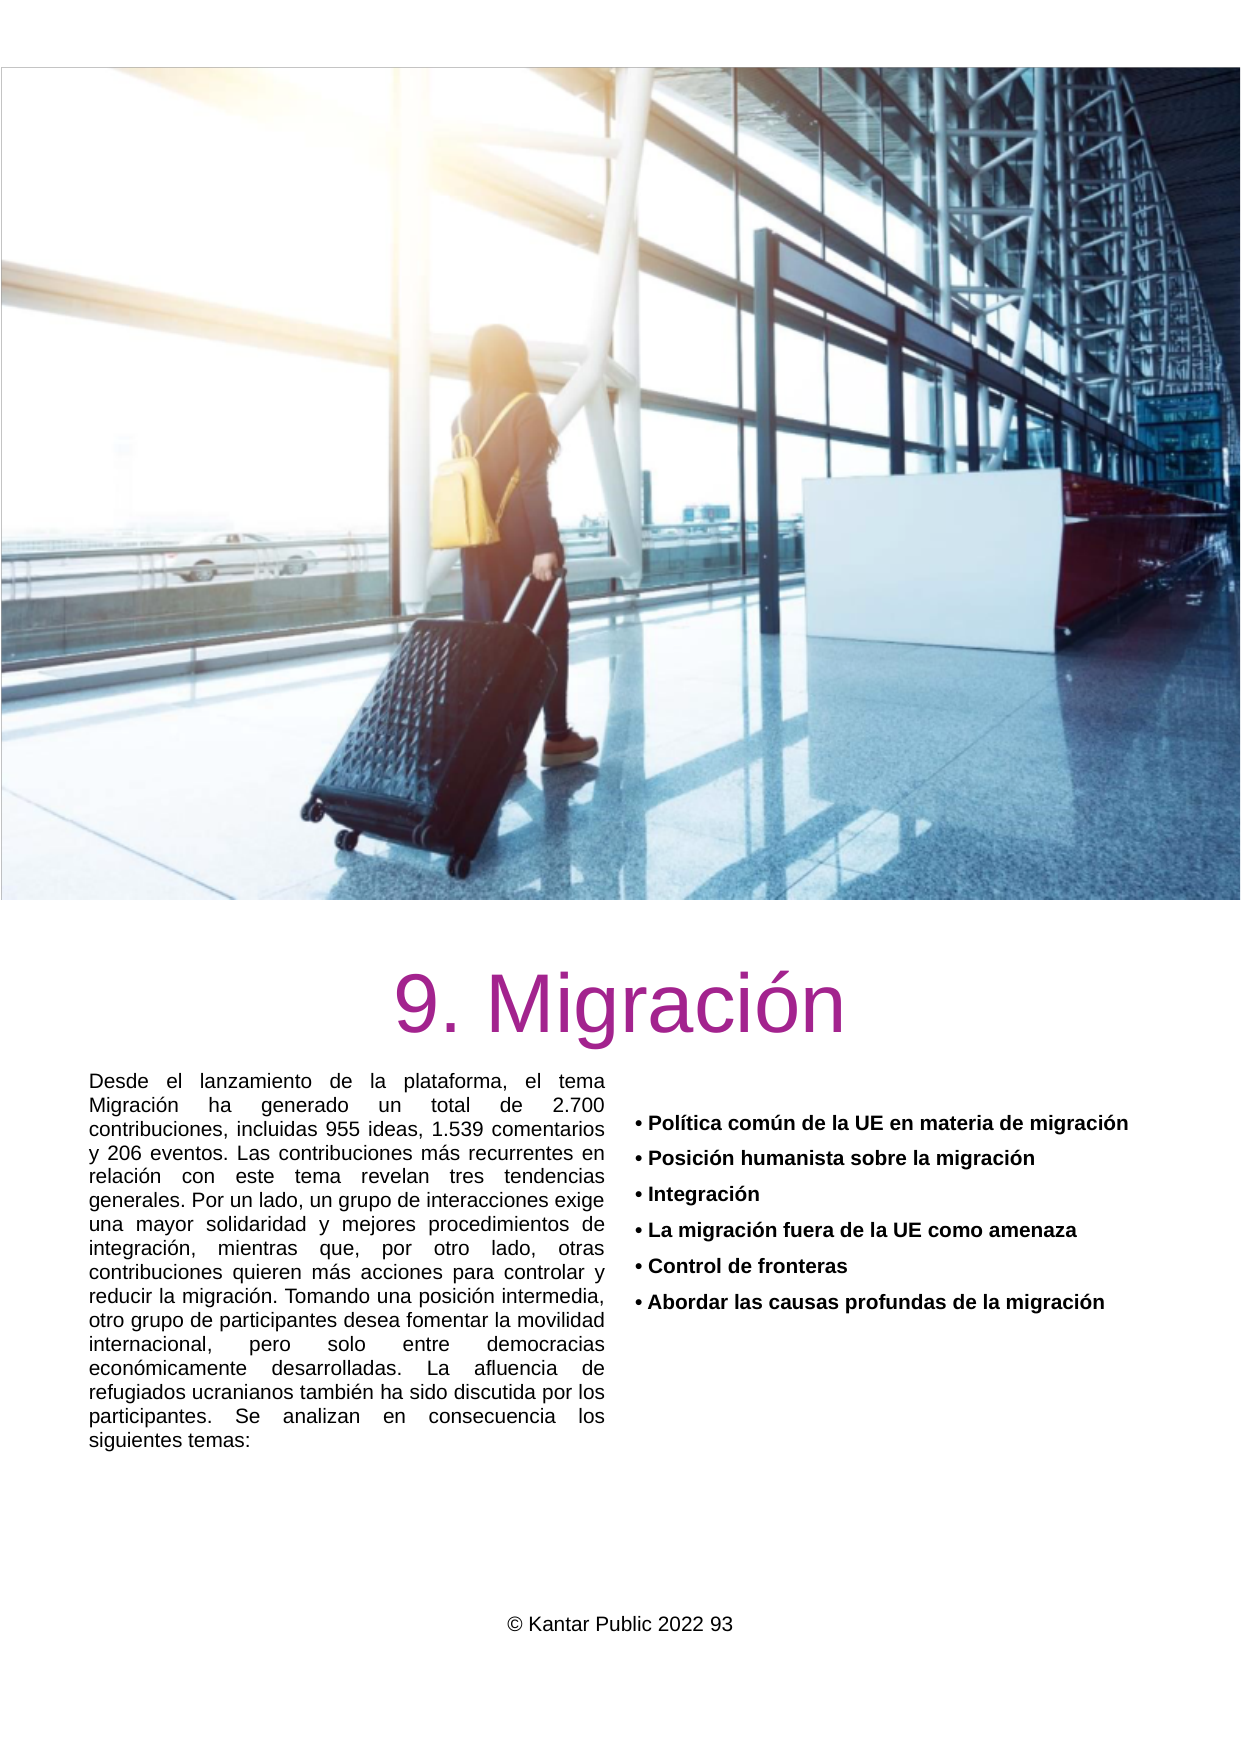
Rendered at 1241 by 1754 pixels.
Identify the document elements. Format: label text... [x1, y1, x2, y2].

text • La migración fuera de la UE como amenaza [635, 1218, 1152, 1242]
picture [0, 67, 1241, 900]
text Desde el lanzamiento de la plataforma, el tema Migración ha generado un total de 2.700 contribuciones, incluidas 955 ideas, 1.539 comentarios y 206 eventos. Las contribuciones más recurrentes en relación con este tema revelan tres tendencias generales. Por un lado, un grupo de interacciones exige una mayor solidaridad y mejores procedimientos de integración, mientras que, por otro lado, otras contribuciones quieren más acciones para controlar y reducir la migración. Tomando una posición intermedia, otro grupo de participantes desea fomentar la movilidad internacional, pero solo entre democracias económicamente desarrolladas. La afluencia de refugiados ucranianos también ha sido discutida por los participantes. Se analizan en consecuencia los siguientes temas: [88, 1068, 605, 1452]
text • Abordar las causas profundas de la migración [635, 1289, 1152, 1313]
text • Control de fronteras [635, 1254, 1152, 1278]
subtitle 9. Migración [88, 954, 1152, 1050]
text • Posición humanista sobre la migración [635, 1146, 1152, 1170]
text • Política común de la UE en materia de migración [635, 1110, 1152, 1134]
text • Integración [635, 1182, 1152, 1206]
